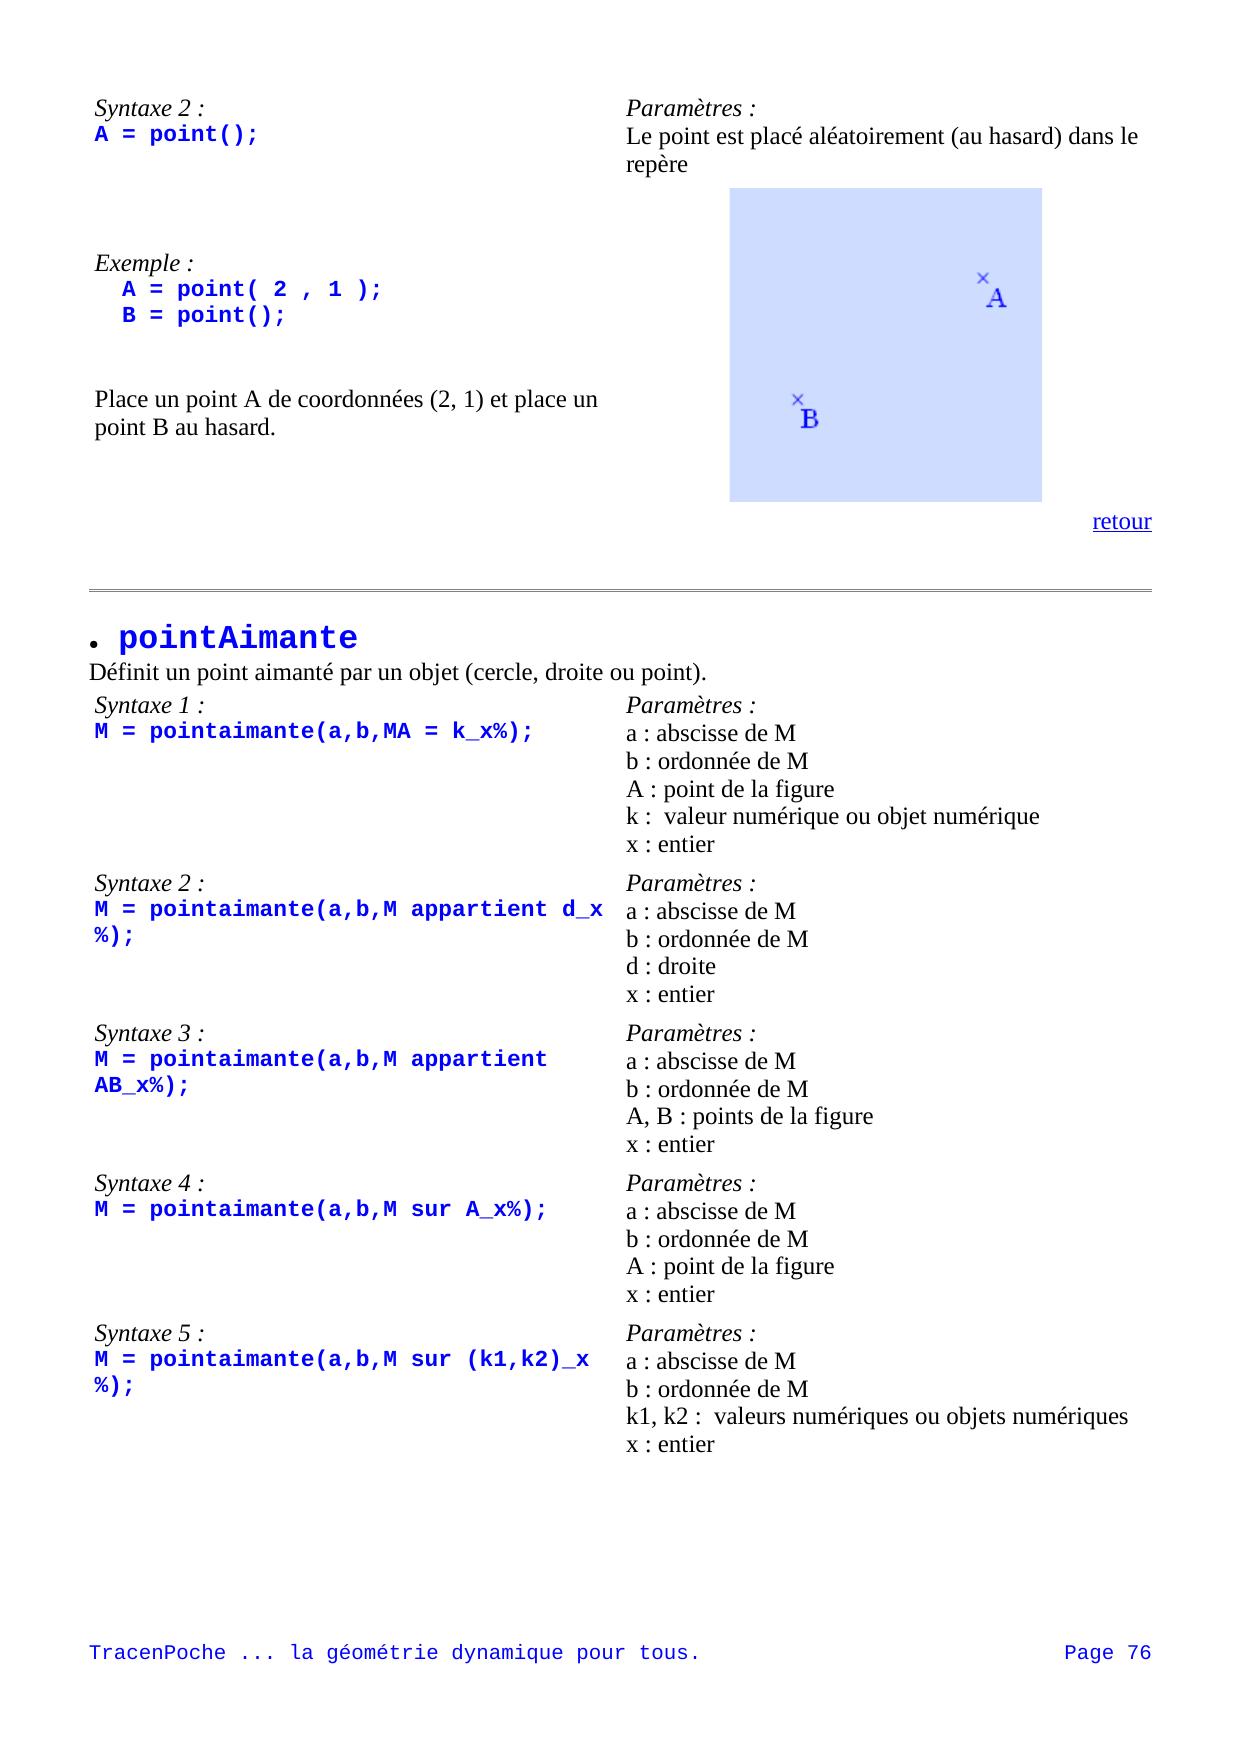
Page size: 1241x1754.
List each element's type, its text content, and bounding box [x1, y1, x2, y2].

table_cell Exemple : A = point( 2 , 1 ); B = point(); Place un point A de coordonnées (2, 1) et place un point B au hasard. [89, 183, 620, 507]
table_cell Paramètres : a : abscisse de M b : ordonnée de M A, B : points de la figure x : entier [620, 1014, 1152, 1164]
table_cell Syntaxe 2 : A = point(); [89, 89, 620, 183]
picture [729, 188, 1043, 502]
table_header Syntaxe 1 : M = pointaimante(a,b,MA = k_x%); [89, 686, 620, 864]
table_cell [620, 183, 1152, 507]
table_cell Paramètres : a : abscisse de M b : ordonnée de M A : point de la figure x : entier [620, 1164, 1152, 1314]
table_cell Syntaxe 5 : M = pointaimante(a,b,M sur (k1,k2)_x%); [89, 1314, 620, 1464]
text retour [88, 507, 1152, 535]
table_cell Syntaxe 2 : M = pointaimante(a,b,M appartient d_x%); [89, 864, 620, 1014]
table_cell Paramètres : a : abscisse de M b : ordonnée de M d : droite x : entier [620, 864, 1152, 1014]
table_cell Syntaxe 3 : M = pointaimante(a,b,M appartient AB_x%); [89, 1014, 620, 1164]
table_header Paramètres : a : abscisse de M b : ordonnée de M A : point de la figure k : valeur numérique ou objet numérique x : entier [620, 686, 1152, 864]
table_cell Syntaxe 4 : M = pointaimante(a,b,M sur A_x%); [89, 1164, 620, 1314]
list pointAimante [88, 621, 1152, 658]
text Définit un point aimanté par un objet (cercle, droite ou point). [88, 658, 1152, 686]
table_cell Paramètres : a : abscisse de M b : ordonnée de M k1, k2 : valeurs numériques ou objets numériques x : entier [620, 1314, 1152, 1464]
table_cell Paramètres : Le point est placé aléatoirement (au hasard) dans le repère [620, 89, 1152, 183]
